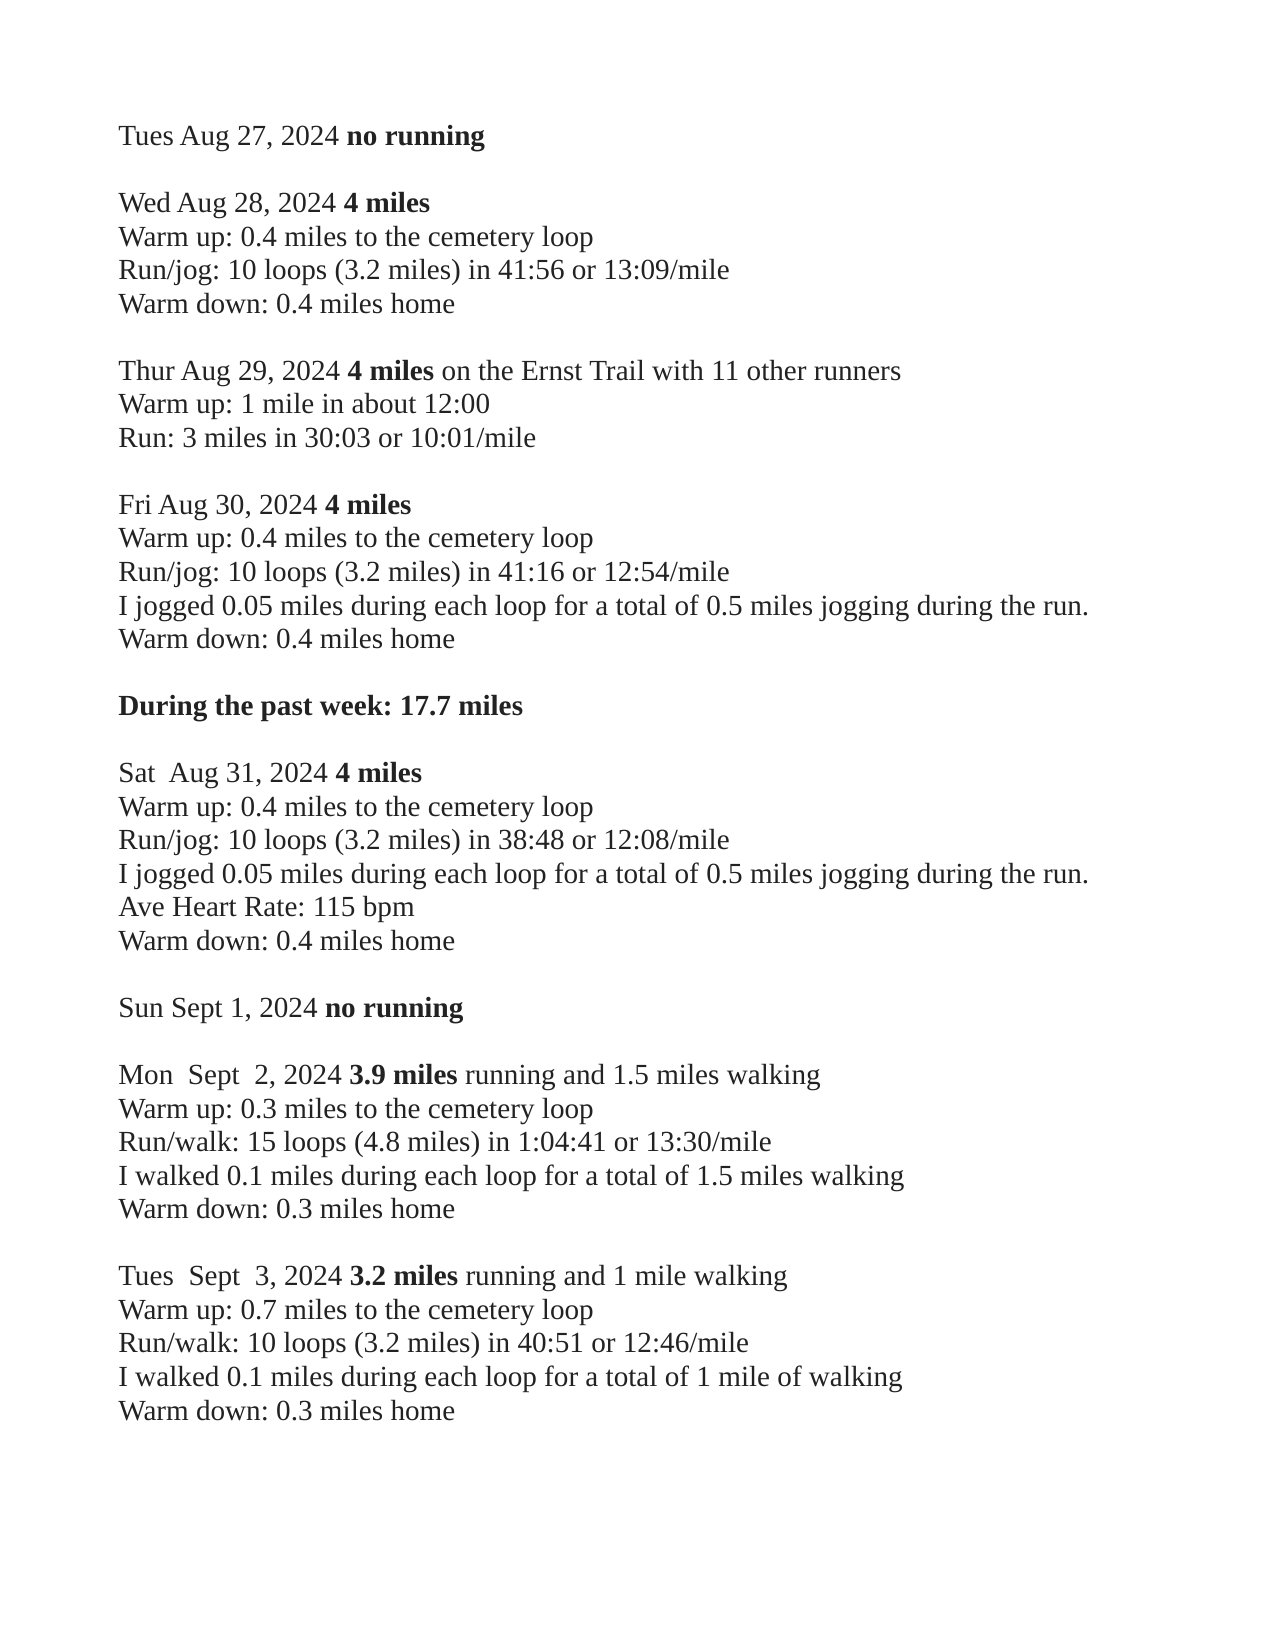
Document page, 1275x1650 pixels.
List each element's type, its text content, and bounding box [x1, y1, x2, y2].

text Run: 3 miles in 30:03 or 10:01/mile [118, 420, 1161, 453]
text Run/walk: 15 loops (4.8 miles) in 1:04:41 or 13:30/mile [118, 1124, 1161, 1158]
text Warm down: 0.4 miles home [118, 923, 1161, 957]
text Warm up: 0.7 miles to the cemetery loop [118, 1292, 1161, 1326]
text Run/jog: 10 loops (3.2 miles) in 38:48 or 12:08/mile [118, 822, 1161, 856]
text Warm up: 0.4 miles to the cemetery loop [118, 789, 1161, 822]
text Mon Sept 2, 2024 3.9 miles running and 1.5 miles walking [118, 1057, 1161, 1091]
text Tues Aug 27, 2024 no running [118, 118, 1161, 152]
text During the past week: 17.7 miles [118, 688, 1161, 722]
text Tues Sept 3, 2024 3.2 miles running and 1 mile walking [118, 1258, 1161, 1292]
text Warm down: 0.4 miles home [118, 286, 1161, 319]
text I walked 0.1 miles during each loop for a total of 1.5 miles walking [118, 1158, 1161, 1191]
text Warm up: 1 mile in about 12:00 [118, 386, 1161, 420]
text Run/walk: 10 loops (3.2 miles) in 40:51 or 12:46/mile [118, 1326, 1161, 1359]
text Thur Aug 29, 2024 4 miles on the Ernst Trail with 11 other runners [118, 353, 1161, 386]
text I jogged 0.05 miles during each loop for a total of 0.5 miles jogging during the run. [118, 588, 1161, 621]
text Sun Sept 1, 2024 no running [118, 990, 1161, 1024]
text Warm up: 0.3 miles to the cemetery loop [118, 1091, 1161, 1124]
text Wed Aug 28, 2024 4 miles [118, 185, 1161, 219]
text Run/jog: 10 loops (3.2 miles) in 41:56 or 13:09/mile [118, 252, 1161, 286]
text Warm up: 0.4 miles to the cemetery loop [118, 521, 1161, 554]
text Warm down: 0.4 miles home [118, 621, 1161, 655]
text I jogged 0.05 miles during each loop for a total of 0.5 miles jogging during the run. [118, 856, 1161, 889]
text Sat Aug 31, 2024 4 miles [118, 755, 1161, 789]
text Fri Aug 30, 2024 4 miles [118, 487, 1161, 521]
text Warm down: 0.3 miles home [118, 1191, 1161, 1225]
text I walked 0.1 miles during each loop for a total of 1 mile of walking [118, 1359, 1161, 1393]
text Ave Heart Rate: 115 bpm [118, 889, 1161, 923]
text Warm up: 0.4 miles to the cemetery loop [118, 219, 1161, 252]
text Run/jog: 10 loops (3.2 miles) in 41:16 or 12:54/mile [118, 554, 1161, 588]
text Warm down: 0.3 miles home [118, 1393, 1161, 1426]
